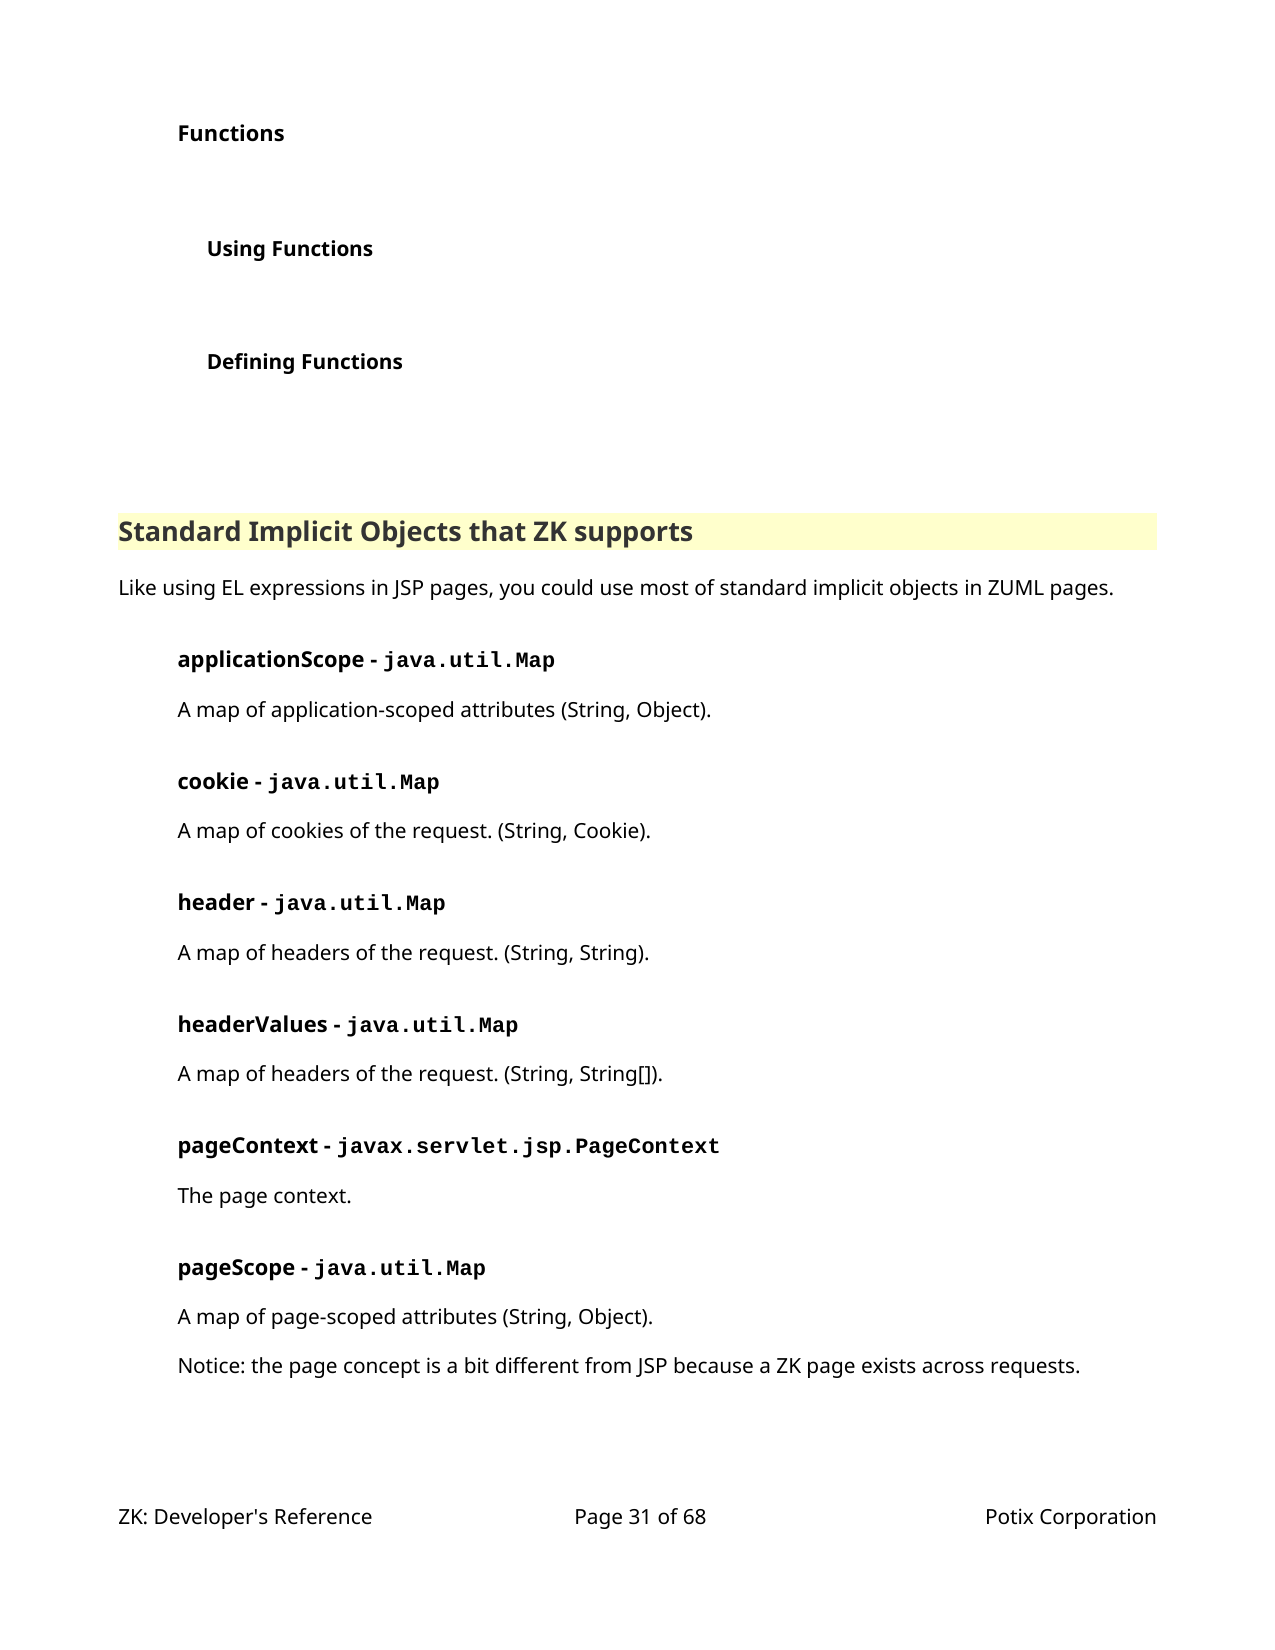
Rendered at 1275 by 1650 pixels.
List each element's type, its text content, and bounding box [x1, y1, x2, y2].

subtitle applicationScope - java.util.Map [177, 644, 1157, 674]
text A map of application-scoped attributes (String, Object). [177, 695, 1157, 723]
subtitle cookie - java.util.Map [177, 766, 1157, 796]
text A map of headers of the request. (String, String). [177, 938, 1157, 966]
subtitle Using Functions [207, 234, 1157, 262]
subtitle pageContext - javax.servlet.jsp.PageContext [177, 1130, 1157, 1160]
subtitle header - java.util.Map [177, 887, 1157, 917]
text A map of page-scoped attributes (String, Object). [177, 1302, 1157, 1330]
subtitle Standard Implicit Objects that ZK supports [118, 513, 1157, 550]
text A map of headers of the request. (String, String[]). [177, 1059, 1157, 1087]
text Like using EL expressions in JSP pages, you could use most of standard implicit objects in ZUML pages. [118, 573, 1157, 602]
text Notice: the page concept is a bit different from JSP because a ZK page exists across requests. [177, 1351, 1157, 1379]
text A map of cookies of the request. (String, Cookie). [177, 816, 1157, 844]
subtitle Defining Functions [207, 347, 1157, 376]
text The page context. [177, 1181, 1157, 1209]
subtitle headerValues - java.util.Map [177, 1008, 1157, 1039]
subtitle pageScope - java.util.Map [177, 1251, 1157, 1282]
subtitle Functions [177, 118, 1157, 148]
